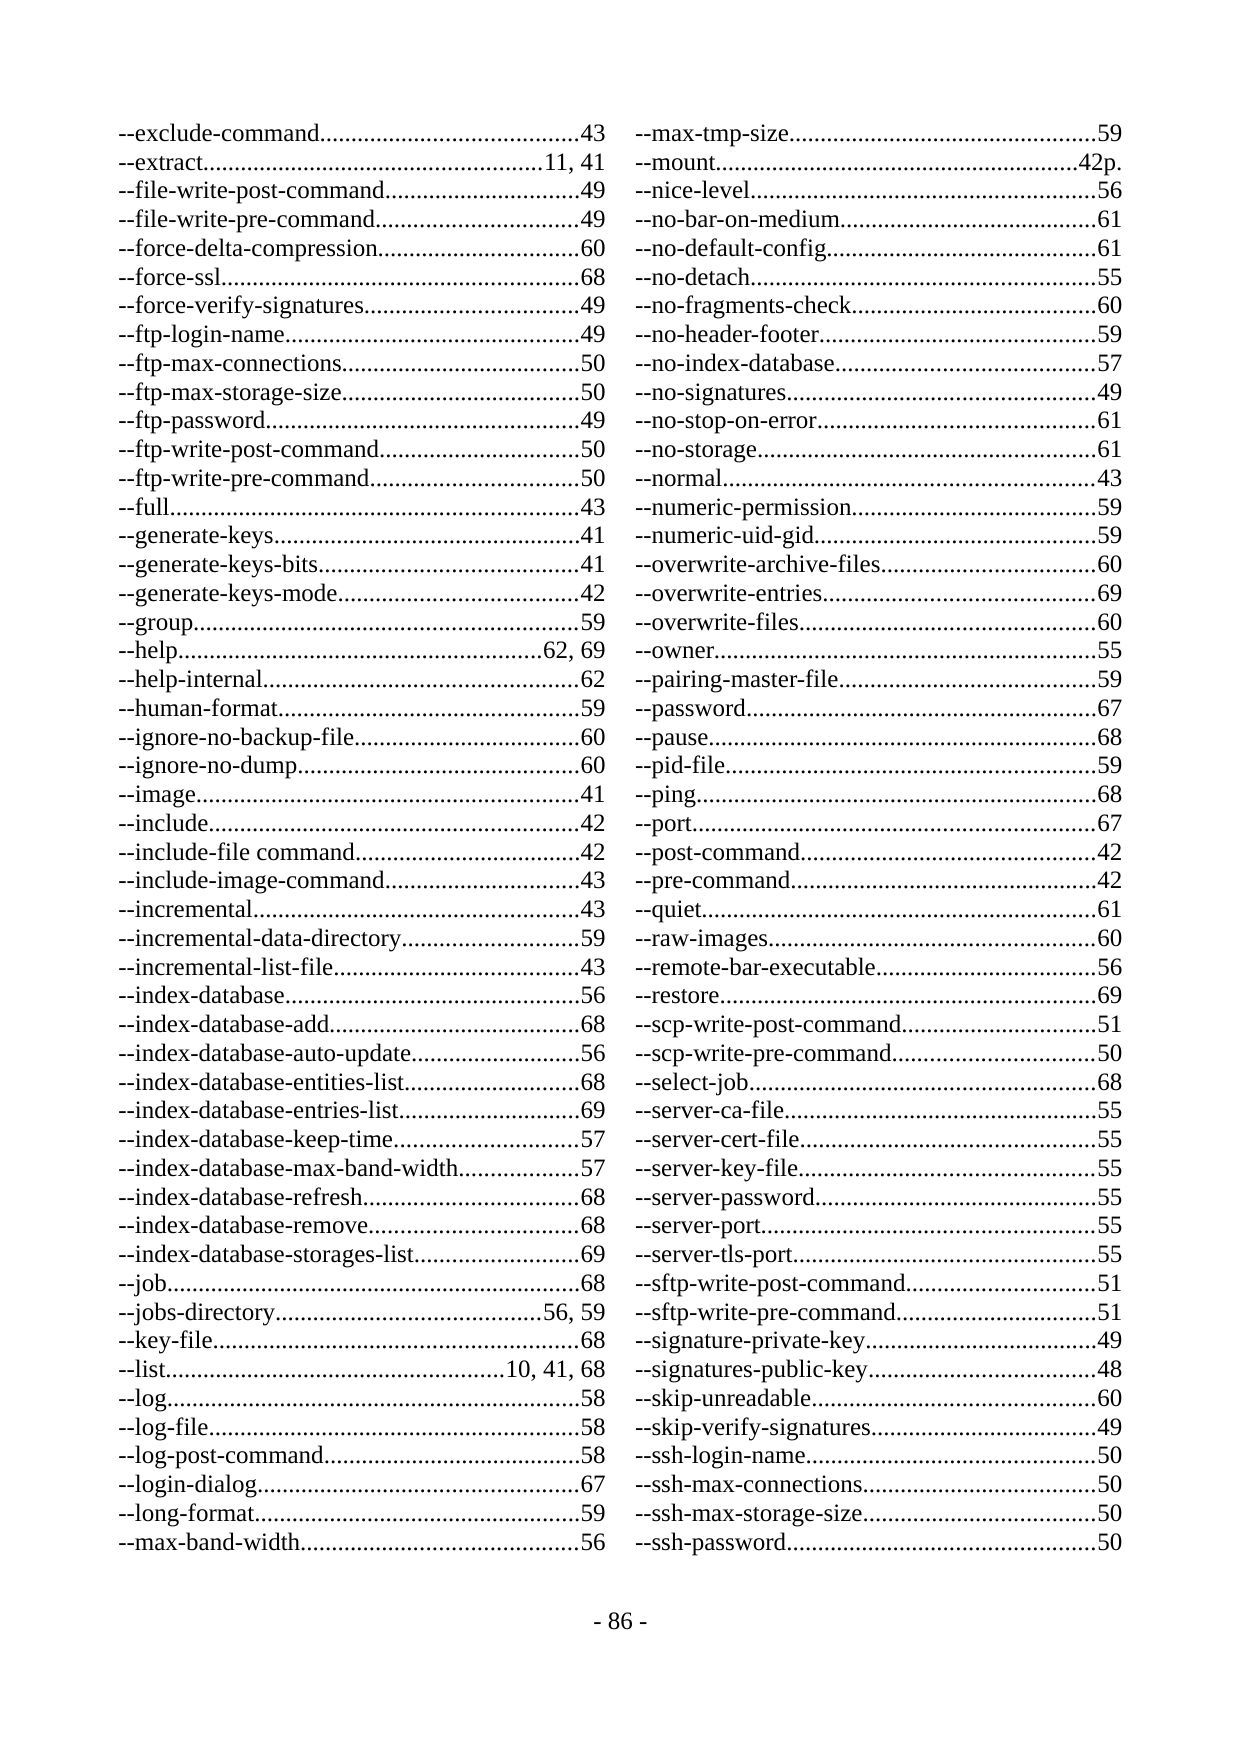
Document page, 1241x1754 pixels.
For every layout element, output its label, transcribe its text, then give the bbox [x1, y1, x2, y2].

text --server-password 55 [635, 1182, 1122, 1211]
text --group 59 [118, 607, 605, 636]
text --index-database-keep-time 57 [118, 1124, 605, 1153]
text --help 62, 69 [118, 636, 605, 664]
text --help-internal 62 [118, 664, 605, 693]
text --file-write-post-command 49 [118, 176, 605, 204]
text --server-ca-file 55 [635, 1096, 1122, 1124]
text --ssh-login-name 50 [635, 1441, 1122, 1469]
text --remote-bar-executable 56 [635, 952, 1122, 981]
text --sftp-write-pre-command 51 [635, 1297, 1122, 1326]
text --owner 55 [635, 636, 1122, 664]
text --no-bar-on-medium 61 [635, 204, 1122, 233]
text --overwrite-archive-files 60 [635, 549, 1122, 578]
text --pre-command 42 [635, 866, 1122, 894]
text --mount 42p. [635, 147, 1122, 176]
text --include 42 [118, 808, 605, 837]
text --jobs-directory 56, 59 [118, 1297, 605, 1326]
text --include-image-command 43 [118, 866, 605, 894]
text --generate-keys-bits 41 [118, 549, 605, 578]
text --extract 11, 41 [118, 147, 605, 176]
text --ignore-no-dump 60 [118, 751, 605, 779]
text --ftp-write-pre-command 50 [118, 463, 605, 492]
text --skip-verify-signatures 49 [635, 1412, 1122, 1441]
text --log 58 [118, 1383, 605, 1412]
text --image 41 [118, 779, 605, 808]
text --ssh-max-connections 50 [635, 1469, 1122, 1498]
text --no-signatures 49 [635, 377, 1122, 406]
text --index-database 56 [118, 981, 605, 1009]
text --index-database-entries-list 69 [118, 1096, 605, 1124]
text --ftp-write-post-command 50 [118, 434, 605, 463]
text --incremental 43 [118, 894, 605, 923]
text --no-fragments-check 60 [635, 291, 1122, 319]
text --ftp-login-name 49 [118, 319, 605, 348]
text --log-post-command 58 [118, 1441, 605, 1469]
text --restore 69 [635, 981, 1122, 1009]
text --ftp-password 49 [118, 406, 605, 434]
text --index-database-refresh 68 [118, 1182, 605, 1211]
text --index-database-auto-update 56 [118, 1038, 605, 1067]
text --force-delta-compression 60 [118, 233, 605, 262]
text --server-tls-port 55 [635, 1239, 1122, 1268]
text --raw-images 60 [635, 923, 1122, 952]
text --ftp-max-storage-size 50 [118, 377, 605, 406]
text --pairing-master-file 59 [635, 664, 1122, 693]
text --incremental-list-file 43 [118, 952, 605, 981]
text --no-stop-on-error 61 [635, 406, 1122, 434]
text --scp-write-post-command 51 [635, 1009, 1122, 1038]
text --signatures-public-key 48 [635, 1354, 1122, 1383]
text --no-index-database 57 [635, 348, 1122, 377]
text --long-format 59 [118, 1498, 605, 1527]
text --ignore-no-backup-file 60 [118, 722, 605, 751]
text --ping 68 [635, 779, 1122, 808]
text --login-dialog 67 [118, 1469, 605, 1498]
text --index-database-remove 68 [118, 1211, 605, 1239]
text --numeric-uid-gid 59 [635, 521, 1122, 549]
text --include-file command 42 [118, 837, 605, 866]
text --quiet 61 [635, 894, 1122, 923]
text --no-default-config 61 [635, 233, 1122, 262]
text --port 67 [635, 808, 1122, 837]
text --server-key-file 55 [635, 1153, 1122, 1182]
text --generate-keys 41 [118, 521, 605, 549]
text --max-band-width 56 [118, 1527, 605, 1556]
text --job 68 [118, 1268, 605, 1297]
text --index-database-entities-list 68 [118, 1067, 605, 1096]
text --scp-write-pre-command 50 [635, 1038, 1122, 1067]
text --human-format 59 [118, 693, 605, 722]
text --no-storage 61 [635, 434, 1122, 463]
text --file-write-pre-command 49 [118, 204, 605, 233]
text --skip-unreadable 60 [635, 1383, 1122, 1412]
text --pause 68 [635, 722, 1122, 751]
text --full 43 [118, 492, 605, 521]
text --pid-file 59 [635, 751, 1122, 779]
text --ftp-max-connections 50 [118, 348, 605, 377]
text --no-header-footer 59 [635, 319, 1122, 348]
text --index-database-add 68 [118, 1009, 605, 1038]
text --index-database-storages-list 69 [118, 1239, 605, 1268]
text --index-database-max-band-width 57 [118, 1153, 605, 1182]
text --key-file 68 [118, 1326, 605, 1354]
text --ssh-max-storage-size 50 [635, 1498, 1122, 1527]
text --sftp-write-post-command 51 [635, 1268, 1122, 1297]
text --max-tmp-size 59 [635, 118, 1122, 147]
text --signature-private-key 49 [635, 1326, 1122, 1354]
text --incremental-data-directory 59 [118, 923, 605, 952]
text --overwrite-files 60 [635, 607, 1122, 636]
text --numeric-permission 59 [635, 492, 1122, 521]
text --force-ssl 68 [118, 262, 605, 291]
text --generate-keys-mode 42 [118, 578, 605, 607]
text --log-file 58 [118, 1412, 605, 1441]
text --list 10, 41, 68 [118, 1354, 605, 1383]
text --normal 43 [635, 463, 1122, 492]
text --no-detach 55 [635, 262, 1122, 291]
text --force-verify-signatures 49 [118, 291, 605, 319]
text --post-command 42 [635, 837, 1122, 866]
text --server-cert-file 55 [635, 1124, 1122, 1153]
text --ssh-password 50 [635, 1527, 1122, 1556]
text --overwrite-entries 69 [635, 578, 1122, 607]
text --exclude-command 43 [118, 118, 605, 147]
text --server-port 55 [635, 1211, 1122, 1239]
text --select-job 68 [635, 1067, 1122, 1096]
text --nice-level 56 [635, 176, 1122, 204]
text --password 67 [635, 693, 1122, 722]
